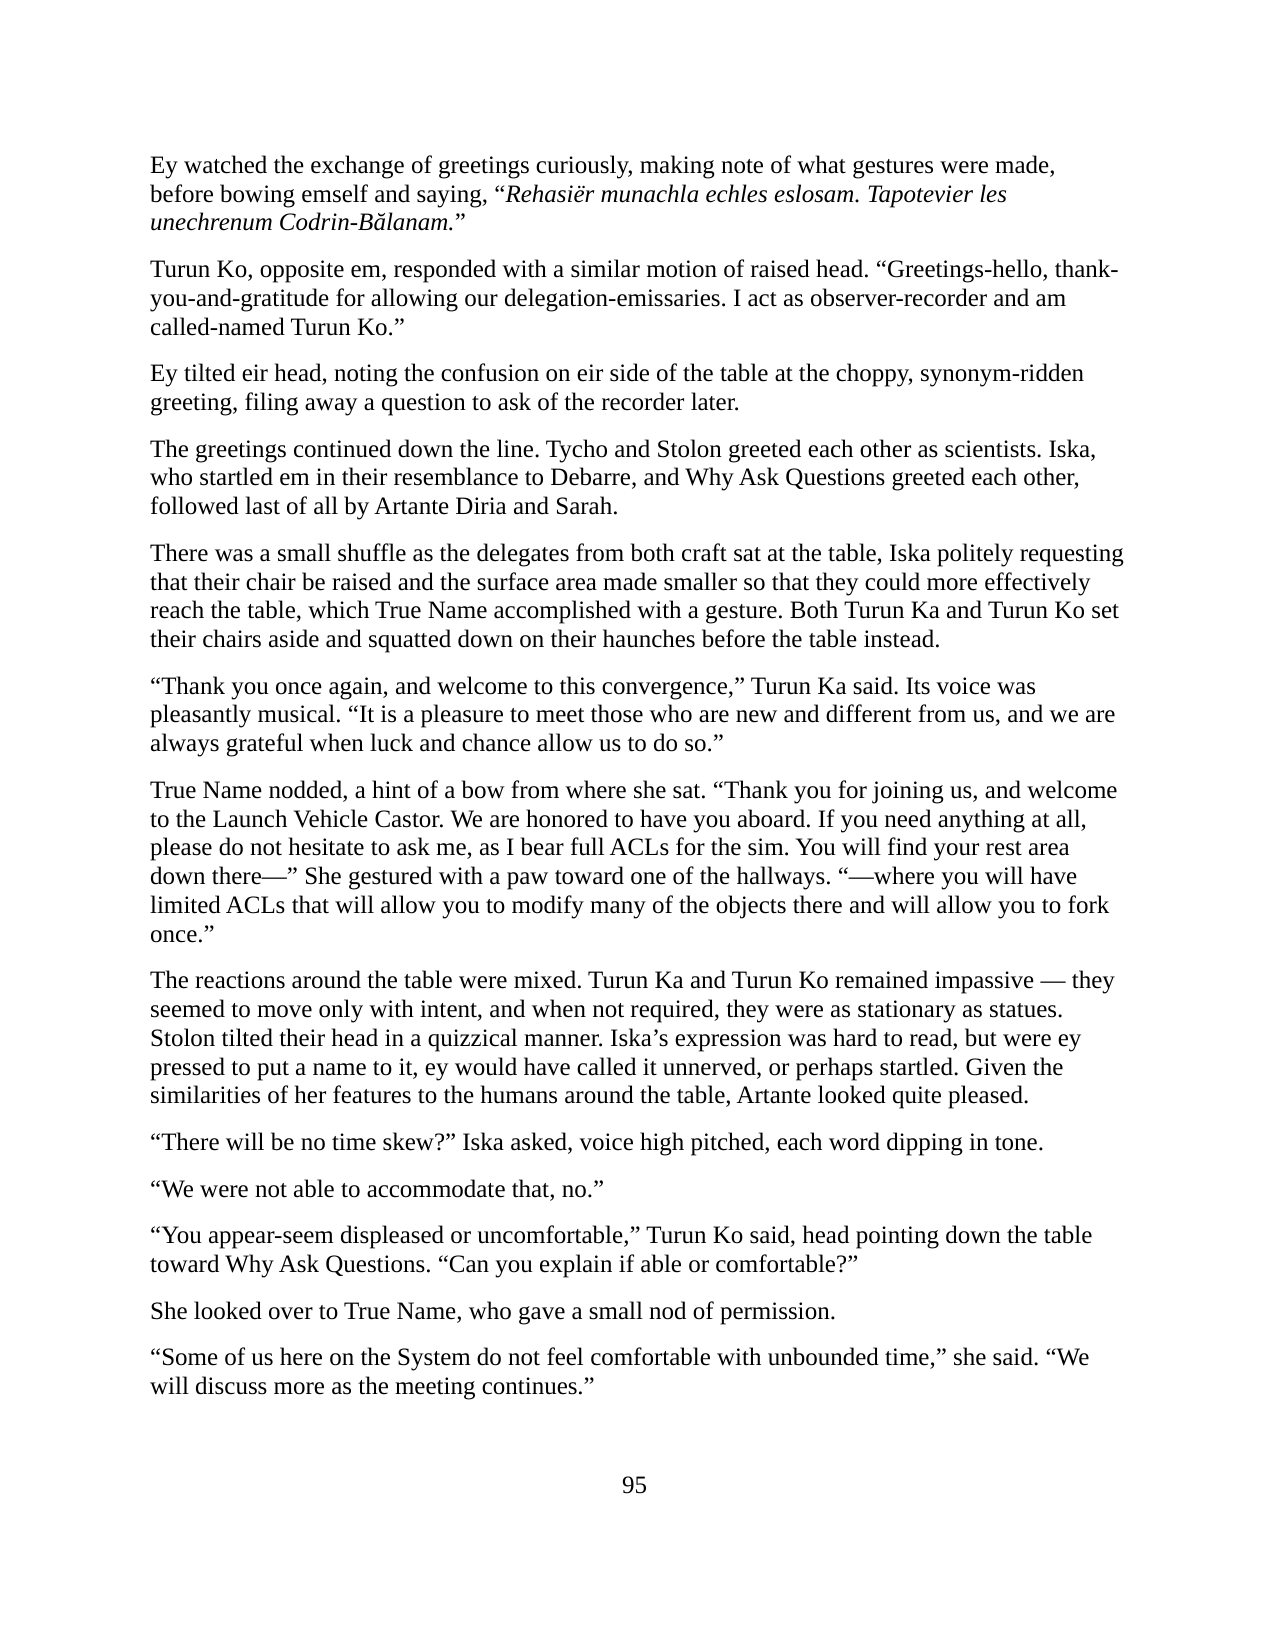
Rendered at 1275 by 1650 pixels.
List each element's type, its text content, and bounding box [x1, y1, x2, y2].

text The reactions around the table were mixed. Turun Ka and Turun Ko remained impassive — they seemed to move only with intent, and when not required, they were as stationary as statues. Stolon tilted their head in a quizzical manner. Iska’s expression was hard to read, but were ey pressed to put a name to it, ey would have called it unnerved, or perhaps startled. Given the similarities of her features to the humans around the table, Artante looked quite pleased. [150, 965, 1125, 1109]
text “There will be no time skew?” Iska asked, voice high pitched, each word dipping in tone. [150, 1127, 1125, 1156]
text “You appear-seem displeased or uncomfortable,” Turun Ko said, head pointing down the table toward Why Ask Questions. “Can you explain if able or comfortable?” [150, 1220, 1125, 1278]
text “We were not able to accommodate that, no.” [150, 1174, 1125, 1202]
text “Some of us here on the System do not feel comfortable with unbounded time,” she said. “We will discuss more as the meeting continues.” [150, 1342, 1125, 1400]
text Ey tilted eir head, noting the confusion on eir side of the table at the choppy, synonym-ridden greeting, filing away a question to ask of the recorder later. [150, 358, 1125, 416]
text She looked over to True Name, who gave a small nod of permission. [150, 1296, 1125, 1324]
text “Thank you once again, and welcome to this convergence,” Turun Ka said. Its voice was pleasantly musical. “It is a pleasure to meet those who are new and different from us, and we are always grateful when luck and chance allow us to do so.” [150, 671, 1125, 757]
text Turun Ko, opposite em, responded with a similar motion of raised head. “Greetings-hello, thank-you-and-gratitude for allowing our delegation-emissaries. I act as observer-recorder and am called-named Turun Ko.” [150, 254, 1125, 340]
text There was a small shuffle as the delegates from both craft sat at the table, Iska politely requesting that their chair be raised and the surface area made smaller so that they could more effectively reach the table, which True Name accomplished with a gesture. Both Turun Ka and Turun Ko set their chairs aside and squatted down on their haunches before the table instead. [150, 538, 1125, 653]
text Ey watched the exchange of greetings curiously, making note of what gestures were made, before bowing emself and saying, “Rehasiër munachla echles eslosam. Tapotevier les unechrenum Codrin-Bălanam.” [150, 150, 1125, 236]
text True Name nodded, a hint of a bow from where she sat. “Thank you for joining us, and welcome to the Launch Vehicle Castor. We are honored to have you aboard. If you need anything at all, please do not hesitate to ask me, as I bear full ACLs for the sim. You will find your rest area down there—” She gestured with a paw toward one of the hallways. “—where you will have limited ACLs that will allow you to modify many of the objects there and will allow you to fork once.” [150, 775, 1125, 947]
text The greetings continued down the line. Tycho and Stolon greeted each other as scientists. Iska, who startled em in their resemblance to Debarre, and Why Ask Questions greeted each other, followed last of all by Artante Diria and Sarah. [150, 434, 1125, 520]
